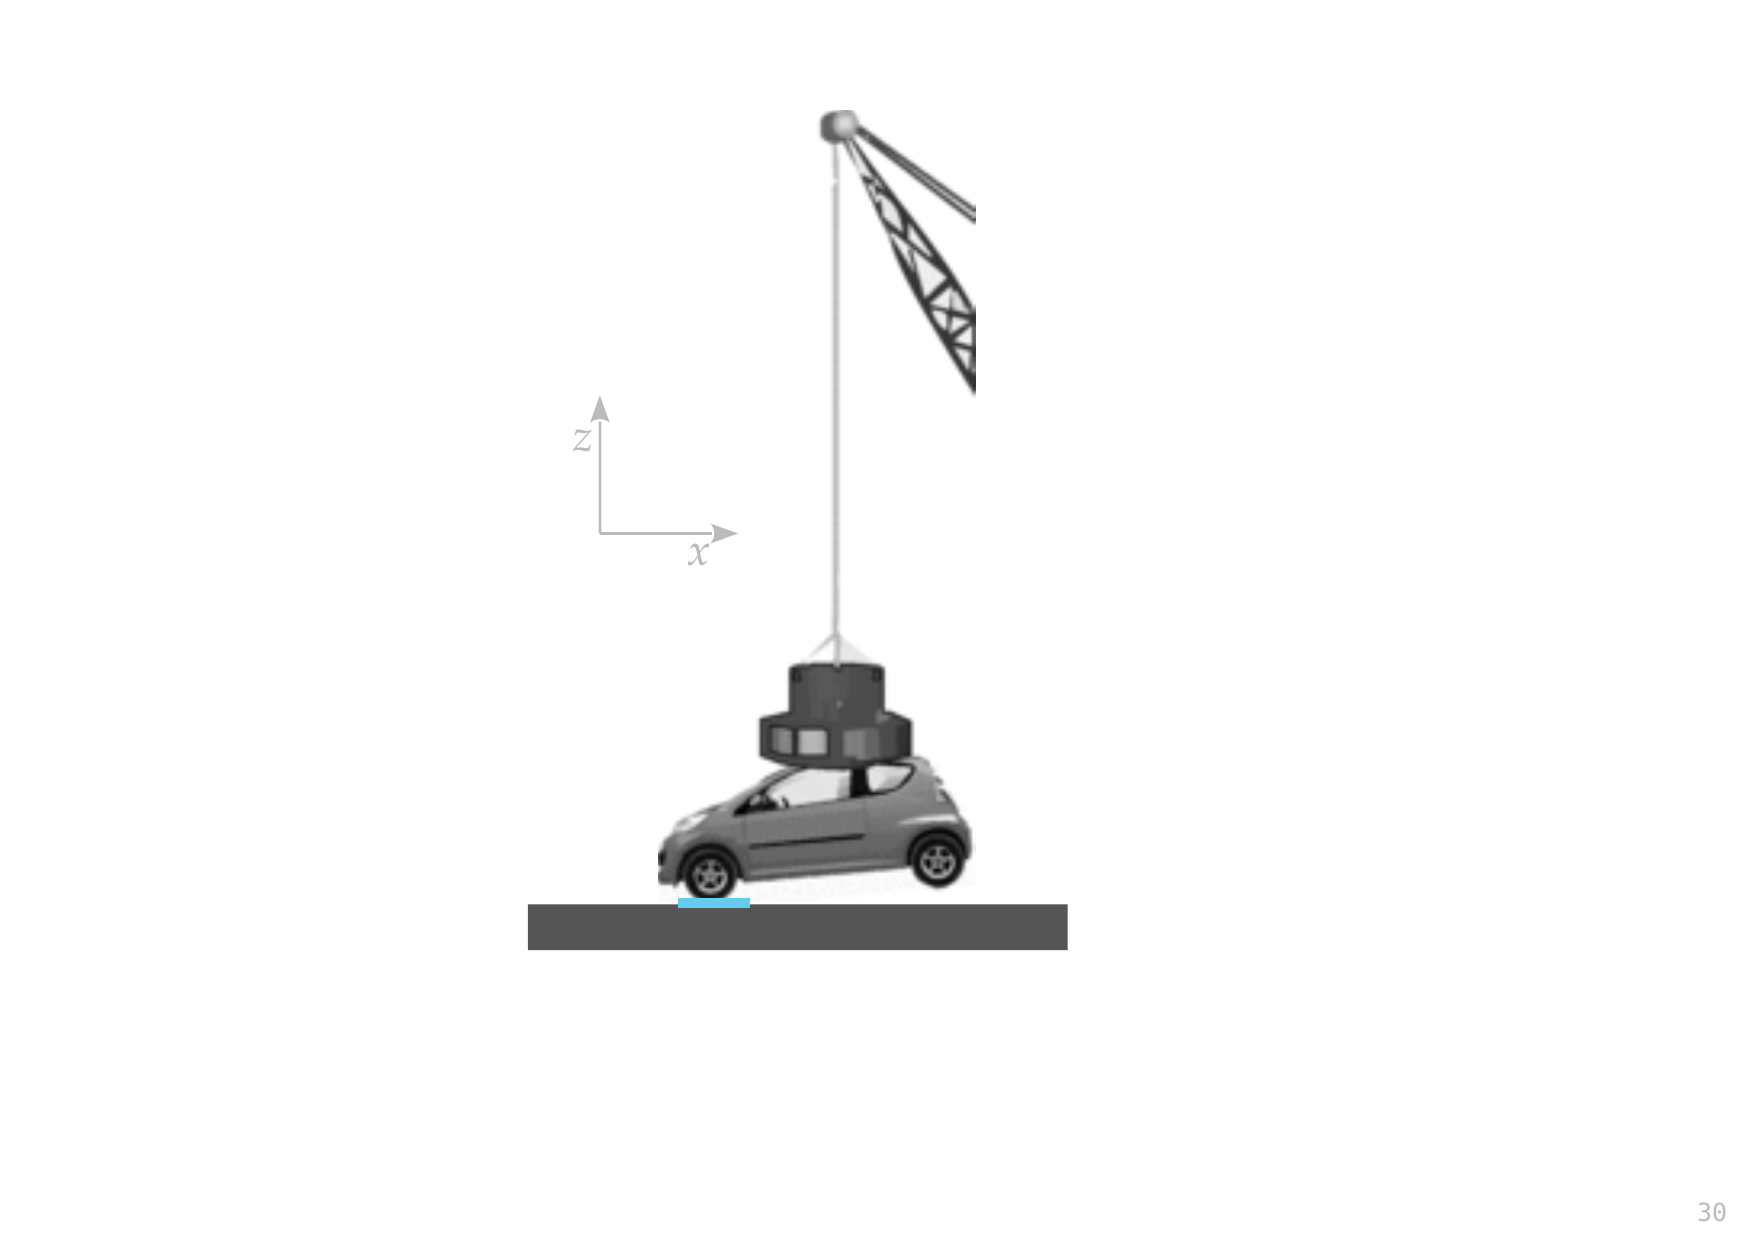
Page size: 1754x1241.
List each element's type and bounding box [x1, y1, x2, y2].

text_box [527, 904, 1068, 951]
text_box [598, 421, 712, 535]
text_box [572, 429, 592, 452]
picture [658, 110, 976, 902]
text_box [590, 395, 610, 423]
text_box [687, 523, 739, 566]
